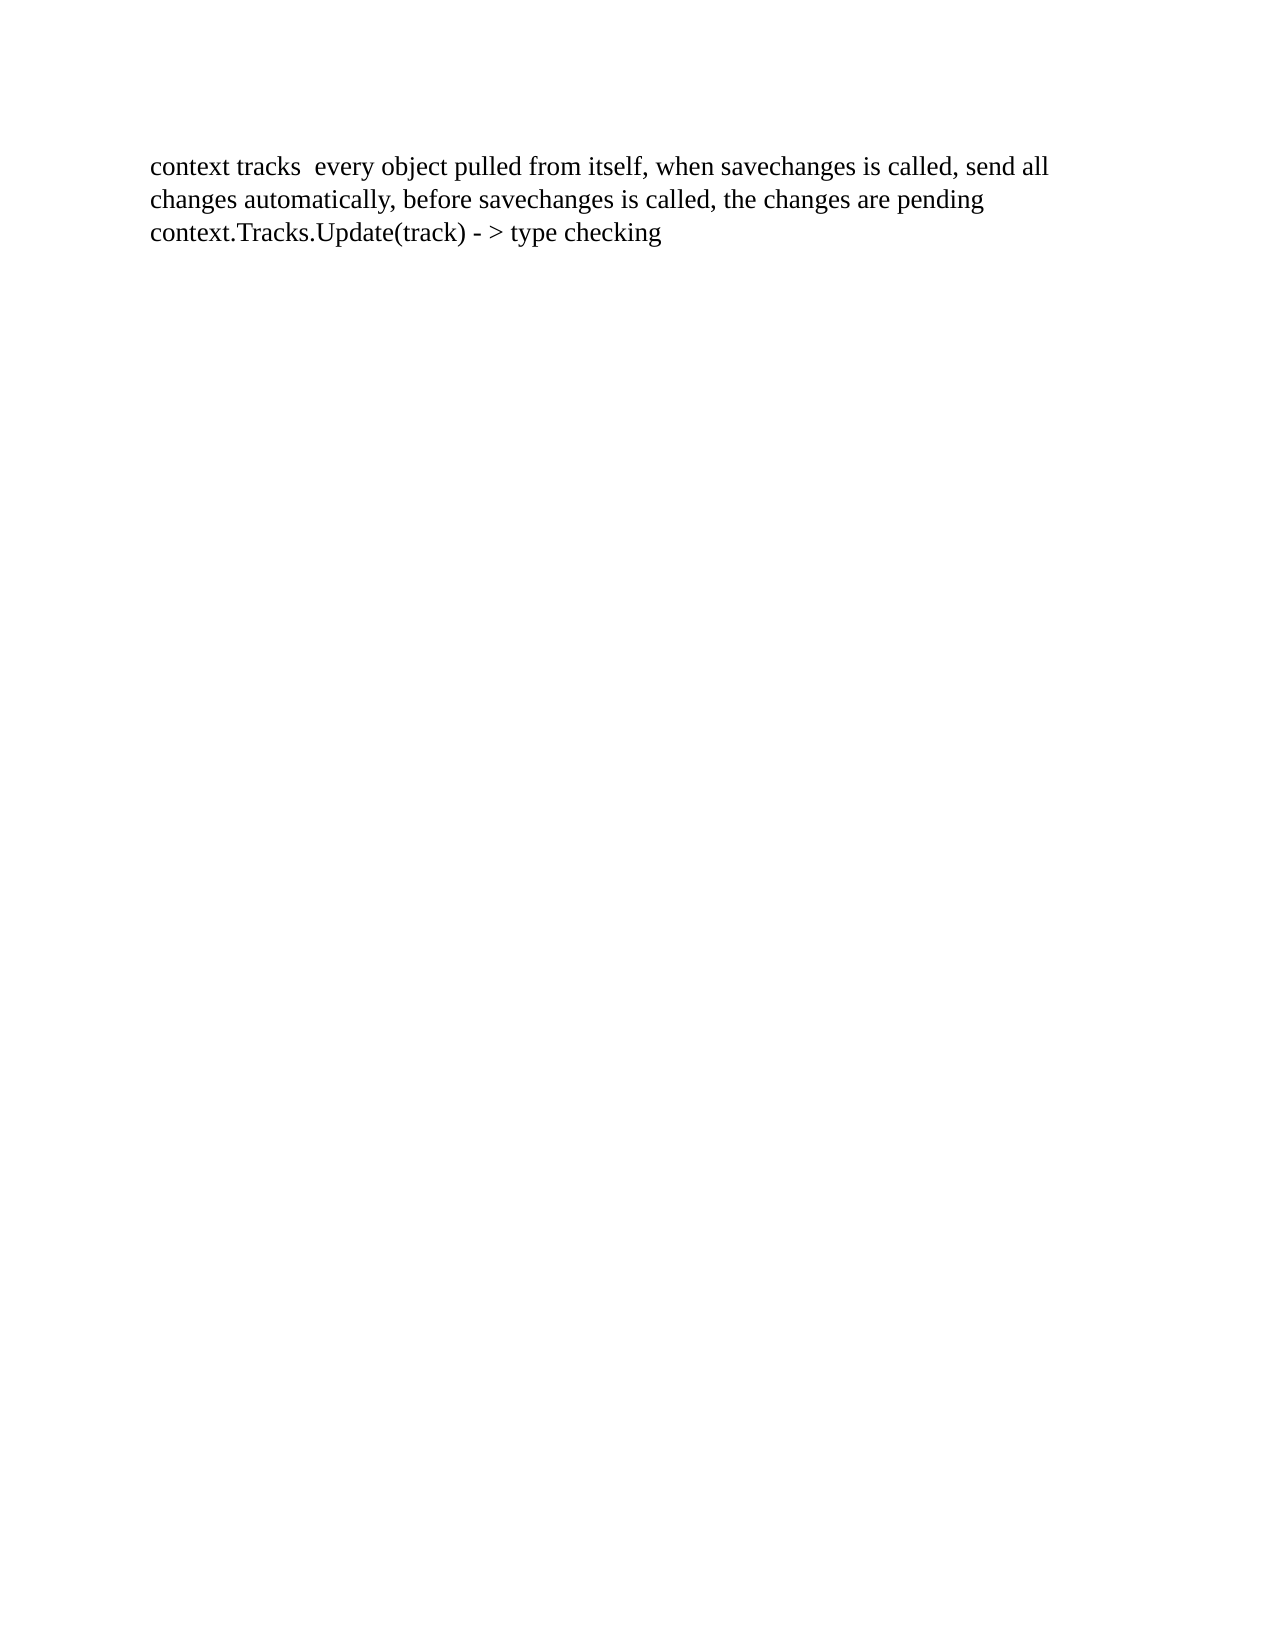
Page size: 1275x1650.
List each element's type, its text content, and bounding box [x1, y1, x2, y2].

text context.Tracks.Update(track) - > type checking [150, 216, 1125, 247]
text context tracks every object pulled from itself, when savechanges is called, send all changes automatically, before savechanges is called, the changes are pending [150, 150, 1125, 214]
